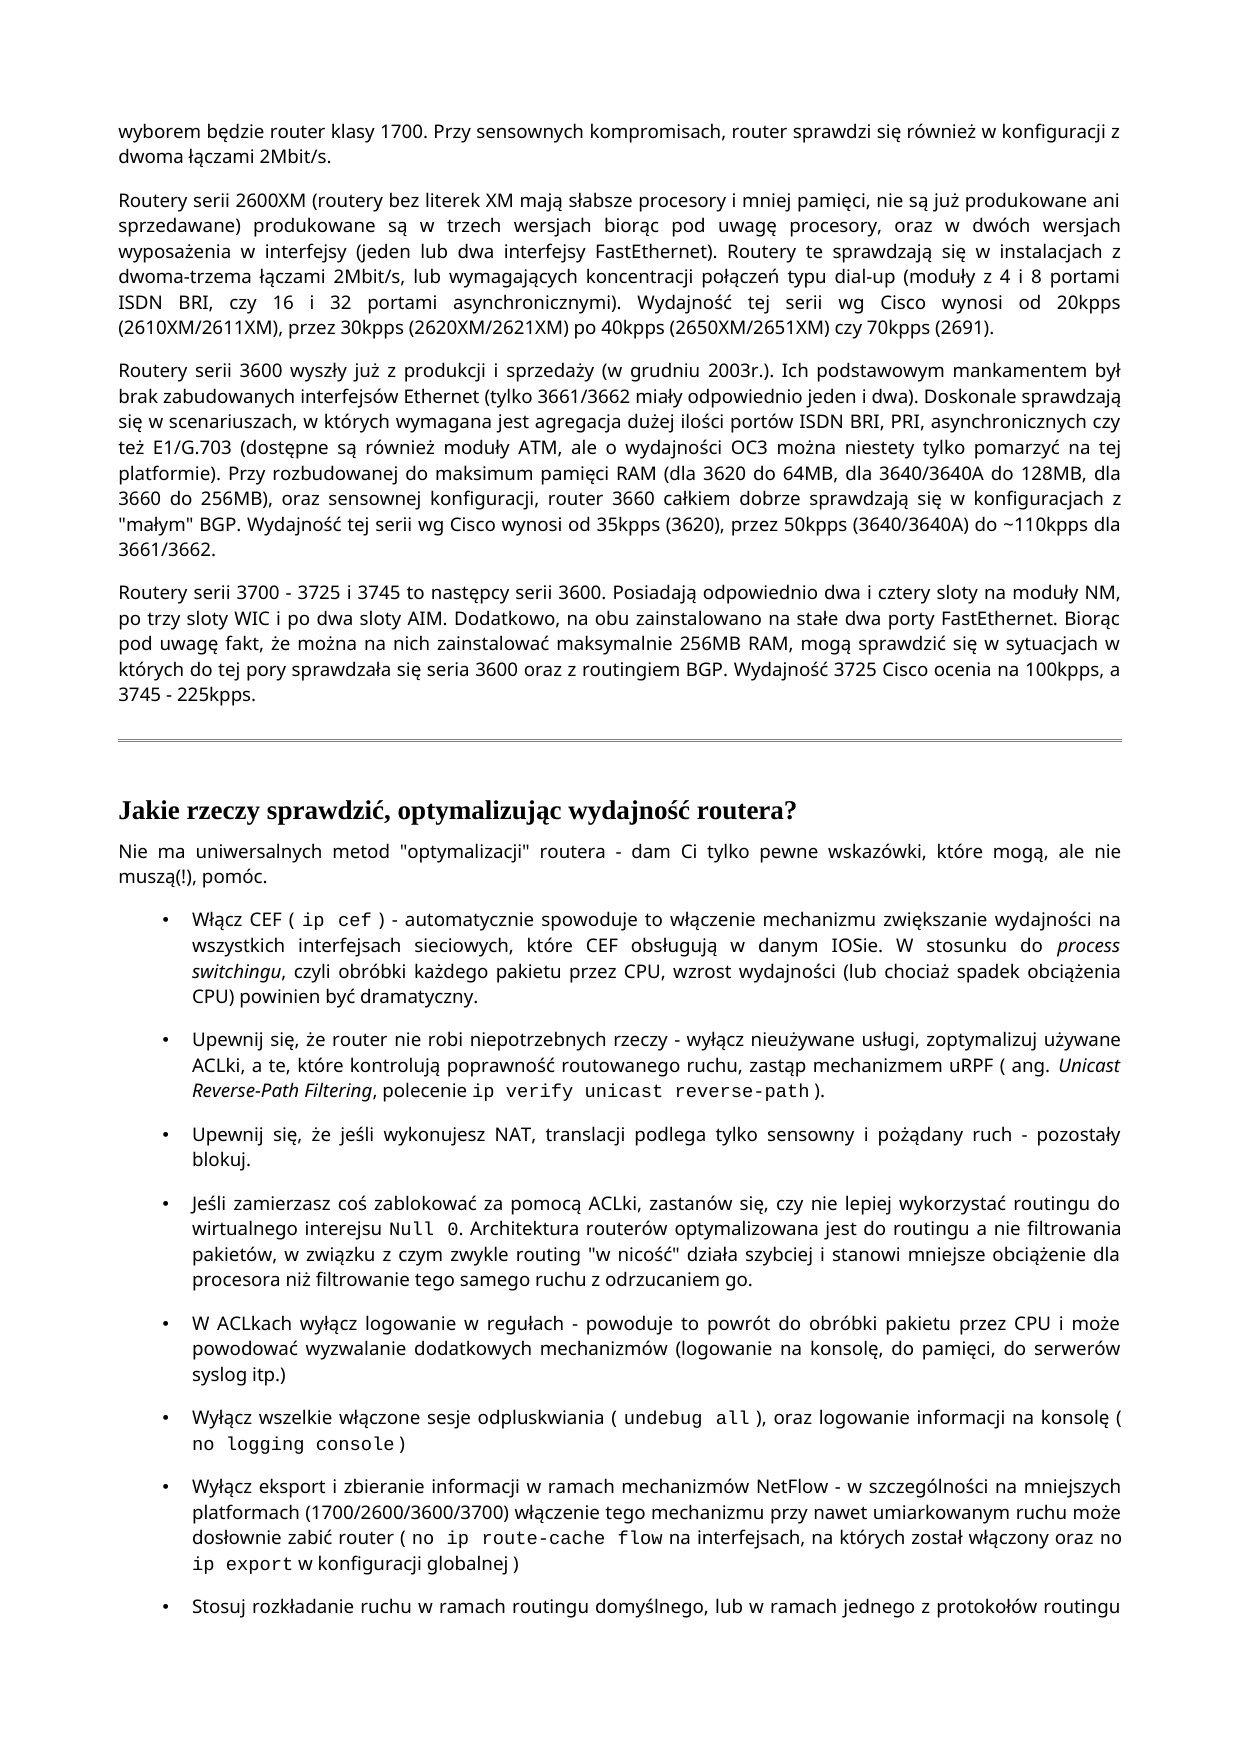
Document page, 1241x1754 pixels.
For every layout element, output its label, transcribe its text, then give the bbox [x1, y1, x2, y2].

list Stosuj rozkładanie ruchu w ramach routingu domyślnego, lub w ramach jednego z protokołów routingu [162, 1594, 1122, 1619]
list Jeśli zamierzasz coś zablokować za pomocą ACLki, zastanów się, czy nie lepiej wykorzystać routingu do wirtualnego interejsu Null 0. Architektura routerów optymalizowana jest do routingu a nie filtrowania pakietów, w związku z czym zwykle routing "w nicość" działa szybciej i stanowi mniejsze obciążenie dla procesora niż filtrowanie tego samego ruchu z odrzucaniem go. [162, 1190, 1122, 1292]
list W ACLkach wyłącz logowanie w regułach - powoduje to powrót do obróbki pakietu przez CPU i może powodować wyzwalanie dodatkowych mechanizmów (logowanie na konsolę, do pamięci, do serwerów syslog itp.) [162, 1310, 1122, 1387]
list Upewnij się, że jeśli wykonujesz NAT, translacji podlega tylko sensowny i pożądany ruch - pozostały blokuj. [162, 1121, 1122, 1172]
text wyborem będzie router klasy 1700. Przy sensownych kompromisach, router sprawdzi się również w konfiguracji z dwoma łączami 2Mbit/s. [118, 118, 1122, 169]
text Routery serii 2600XM (routery bez literek XM mają słabsze procesory i mniej pamięci, nie są już produkowane ani sprzedawane) produkowane są w trzech wersjach biorąc pod uwagę procesory, oraz w dwóch wersjach wyposażenia w interfejsy (jeden lub dwa interfejsy FastEthernet). Routery te sprawdzają się w instalacjach z dwoma-trzema łączami 2Mbit/s, lub wymagających koncentracji połączeń typu dial-up (moduły z 4 i 8 portami ISDN BRI, czy 16 i 32 portami asynchronicznymi). Wydajność tej serii wg Cisco wynosi od 20kpps (2610XM/2611XM), przez 30kpps (2620XM/2621XM) po 40kpps (2650XM/2651XM) czy 70kpps (2691). [118, 187, 1122, 340]
subtitle Jakie rzeczy sprawdzić, optymalizując wydajność routera? [118, 796, 1122, 826]
text Routery serii 3700 - 3725 i 3745 to następcy serii 3600. Posiadają odpowiednio dwa i cztery sloty na moduły NM, po trzy sloty WIC i po dwa sloty AIM. Dodatkowo, na obu zainstalowano na stałe dwa porty FastEthernet. Biorąc pod uwagę fakt, że można na nich zainstalować maksymalnie 256MB RAM, mogą sprawdzić się w sytuacjach w których do tej pory sprawdzała się seria 3600 oraz z routingiem BGP. Wydajność 3725 Cisco ocenia na 100kpps, a 3745 - 225kpps. [118, 579, 1122, 707]
list Wyłącz eksport i zbieranie informacji w ramach mechanizmów NetFlow - w szczególności na mniejszych platformach (1700/2600/3600/3700) włączenie tego mechanizmu przy nawet umiarkowanym ruchu może dosłownie zabić router ( no ip route-cache flow na interfejsach, na których został włączony oraz no ip export w konfiguracji globalnej ) [162, 1473, 1122, 1576]
list Włącz CEF ( ip cef ) - automatycznie spowoduje to włączenie mechanizmu zwiększanie wydajności na wszystkich interfejsach sieciowych, które CEF obsługują w danym IOSie. W stosunku do process switchingu, czyli obróbki każdego pakietu przez CPU, wzrost wydajności (lub chociaż spadek obciążenia CPU) powinien być dramatyczny. [162, 907, 1122, 1009]
text Routery serii 3600 wyszły już z produkcji i sprzedaży (w grudniu 2003r.). Ich podstawowym mankamentem był brak zabudowanych interfejsów Ethernet (tylko 3661/3662 miały odpowiednio jeden i dwa). Doskonale sprawdzają się w scenariuszach, w których wymagana jest agregacja dużej ilości portów ISDN BRI, PRI, asynchronicznych czy też E1/G.703 (dostępne są również moduły ATM, ale o wydajności OC3 można niestety tylko pomarzyć na tej platformie). Przy rozbudowanej do maksimum pamięci RAM (dla 3620 do 64MB, dla 3640/3640A do 128MB, dla 3660 do 256MB), oraz sensownej konfiguracji, router 3660 całkiem dobrze sprawdzają się w konfiguracjach z "małym" BGP. Wydajność tej serii wg Cisco wynosi od 35kpps (3620), przez 50kpps (3640/3640A) do ~110kpps dla 3661/3662. [118, 358, 1122, 562]
text Nie ma uniwersalnych metod "optymalizacji" routera - dam Ci tylko pewne wskazówki, które mogą, ale nie muszą(!), pomóc. [118, 838, 1122, 889]
list Wyłącz wszelkie włączone sesje odpluskwiania ( undebug all ), oraz logowanie informacji na konsolę ( no logging console ) [162, 1404, 1122, 1456]
list Upewnij się, że router nie robi niepotrzebnych rzeczy - wyłącz nieużywane usługi, zoptymalizuj używane ACLki, a te, które kontrolują poprawność routowanego ruchu, zastąp mechanizmem uRPF ( ang. Unicast Reverse-Path Filtering, polecenie ip verify unicast reverse-path ). [162, 1027, 1122, 1103]
